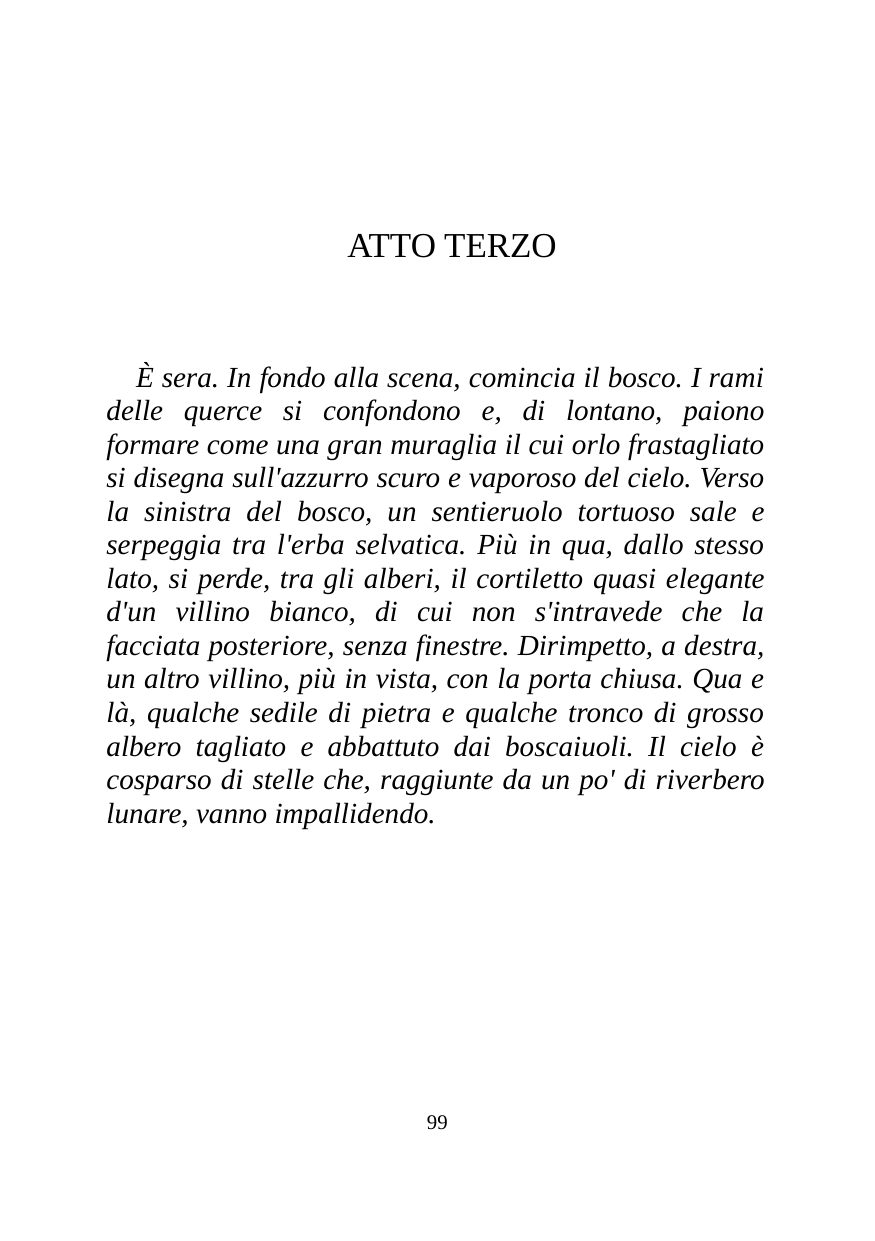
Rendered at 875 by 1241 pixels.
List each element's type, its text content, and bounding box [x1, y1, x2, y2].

text È sera. In fondo alla scena, comincia il bosco. I rami delle querce si confondono e, di lontano, paiono formare come una gran muraglia il cui orlo frastagliato si disegna sull'azzurro scuro e vaporoso del cielo. Verso la sinistra del bosco, un sentieruolo tortuoso sale e serpeggia tra l'erba selvatica. Più in qua, dallo stesso lato, si perde, tra gli alberi, il cortiletto quasi elegante d'un villino bianco, di cui non s'intravede che la facciata posteriore, senza finestre. Dirimpetto, a destra, un altro villino, più in vista, con la porta chiusa. Qua e là, qualche sedile di pietra e qualche tronco di grosso albero tagliato e abbattuto dai boscaiuoli. Il cielo è cosparso di stelle che, raggiunte da un po' di riverbero lunare, vanno impallidendo. [106, 360, 768, 829]
subtitle ATTO TERZO [106, 224, 768, 264]
